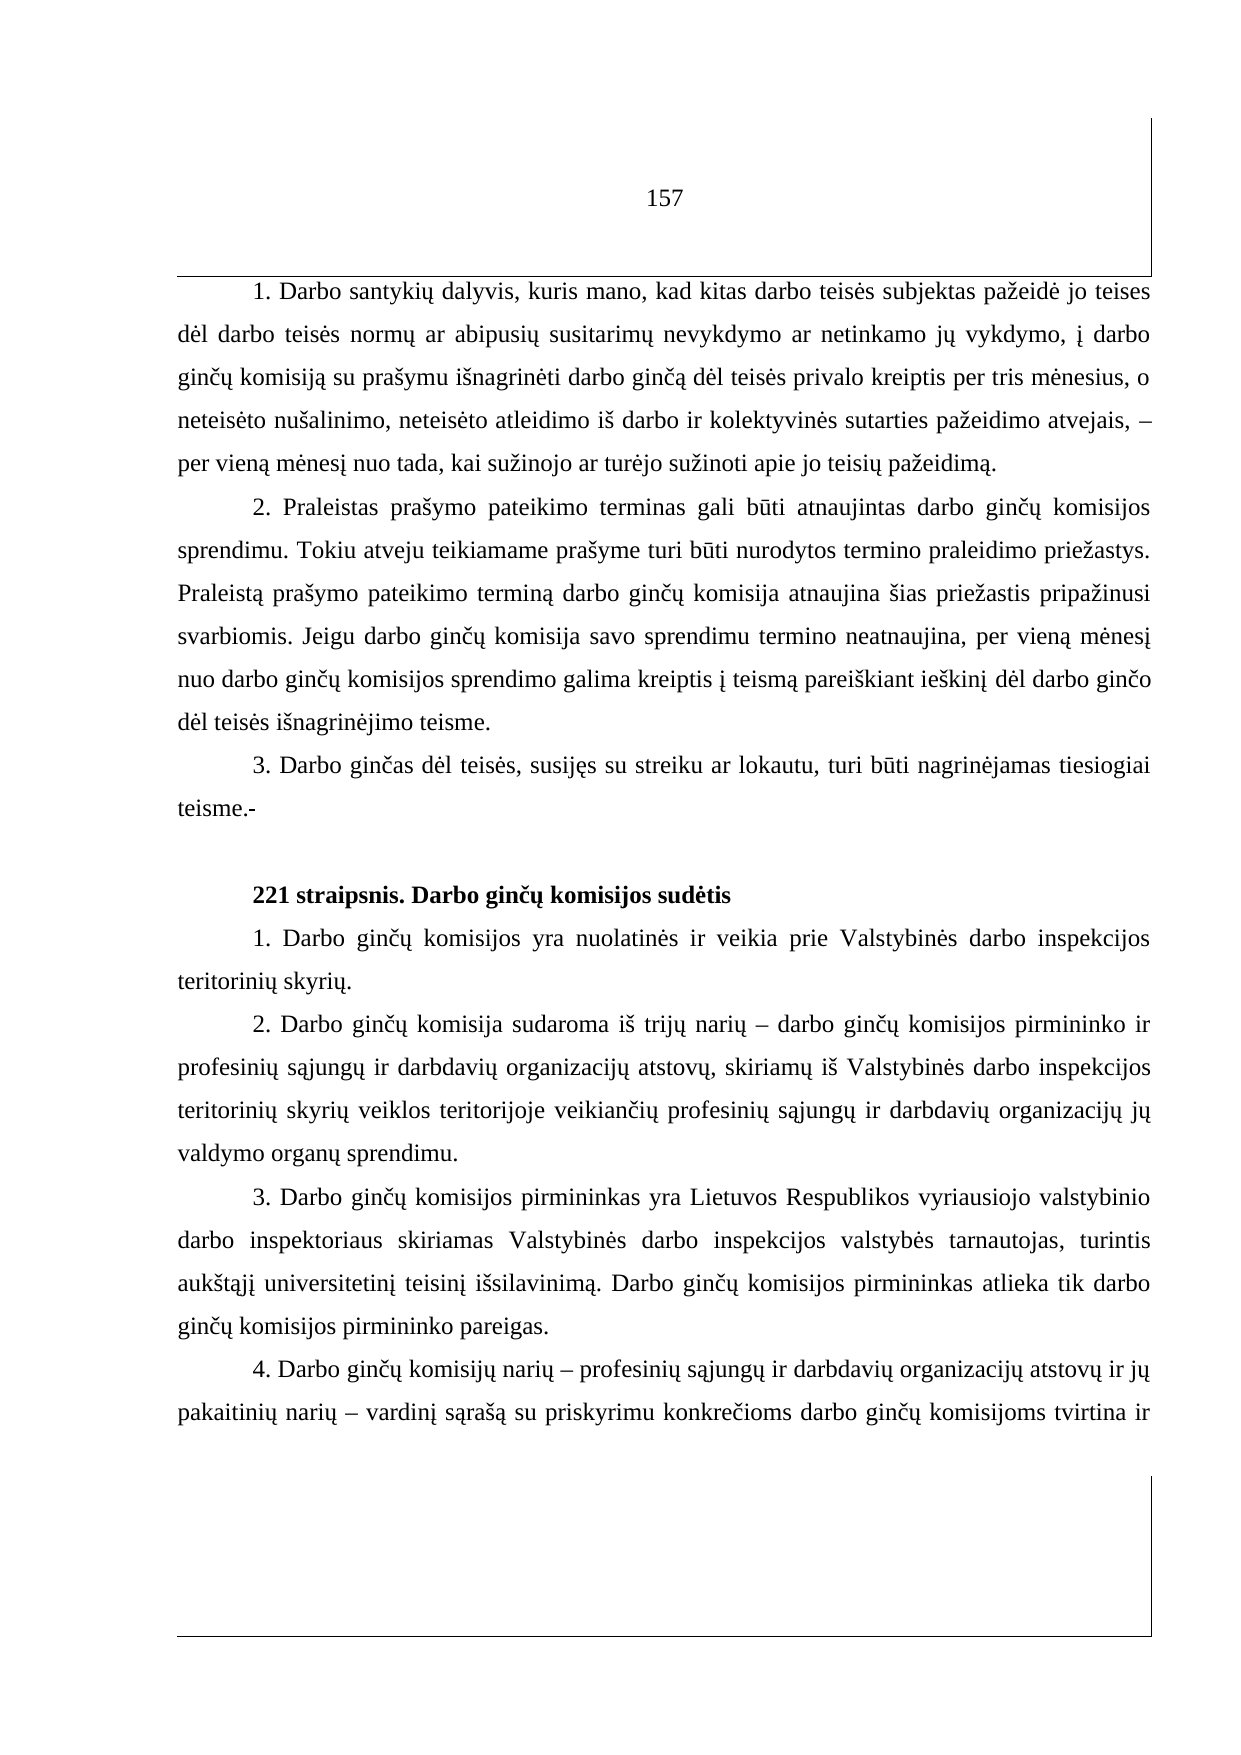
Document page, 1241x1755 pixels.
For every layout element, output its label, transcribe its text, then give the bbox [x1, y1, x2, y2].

text 221 straipsnis. Darbo ginčų komisijos sudėtis [177, 880, 1152, 908]
text 1. Darbo ginčų komisijos yra nuolatinės ir veikia prie Valstybinės darbo inspekcijos teritorinių skyrių. [177, 923, 1152, 995]
text 2. Darbo ginčų komisija sudaroma iš trijų narių – darbo ginčų komisijos pirmininko ir profesinių sąjungų ir darbdavių organizacijų atstovų, skiriamų iš Valstybinės darbo inspekcijos teritorinių skyrių veiklos teritorijoje veikiančių profesinių sąjungų ir darbdavių organizacijų jų valdymo organų sprendimu. [177, 1009, 1152, 1167]
text 2. Praleistas prašymo pateikimo terminas gali būti atnaujintas darbo ginčų komisijos sprendimu. Tokiu atveju teikiamame prašyme turi būti nurodytos termino praleidimo priežastys. Praleistą prašymo pateikimo terminą darbo ginčų komisija atnaujina šias priežastis pripažinusi svarbiomis. Jeigu darbo ginčų komisija savo sprendimu termino neatnaujina, per vieną mėnesį nuo darbo ginčų komisijos sprendimo galima kreiptis į teismą pareiškiant ieškinį dėl darbo ginčo dėl teisės išnagrinėjimo teisme. [177, 492, 1152, 736]
text 3. Darbo ginčas dėl teisės, susijęs su streiku ar lokautu, turi būti nagrinėjamas tiesiogiai teisme. [177, 750, 1152, 822]
text 3. Darbo ginčų komisijos pirmininkas yra Lietuvos Respublikos vyriausiojo valstybinio darbo inspektoriaus skiriamas Valstybinės darbo inspekcijos valstybės tarnautojas, turintis aukštąjį universitetinį teisinį išsilavinimą. Darbo ginčų komisijos pirmininkas atlieka tik darbo ginčų komisijos pirmininko pareigas. [177, 1182, 1152, 1340]
text 4. Darbo ginčų komisijų narių – profesinių sąjungų ir darbdavių organizacijų atstovų ir jų pakaitinių narių – vardinį sąrašą su priskyrimu konkrečioms darbo ginčų komisijoms tvirtina ir [177, 1354, 1152, 1426]
text 1. Darbo santykių dalyvis, kuris mano, kad kitas darbo teisės subjektas pažeidė jo teises dėl darbo teisės normų ar abipusių susitarimų nevykdymo ar netinkamo jų vykdymo, į darbo ginčų komisiją su prašymu išnagrinėti darbo ginčą dėl teisės privalo kreiptis per tris mėnesius, o neteisėto nušalinimo, neteisėto atleidimo iš darbo ir kolektyvinės sutarties pažeidimo atvejais, –per vieną mėnesį nuo tada, kai sužinojo ar turėjo sužinoti apie jo teisių pažeidimą. [177, 276, 1152, 477]
